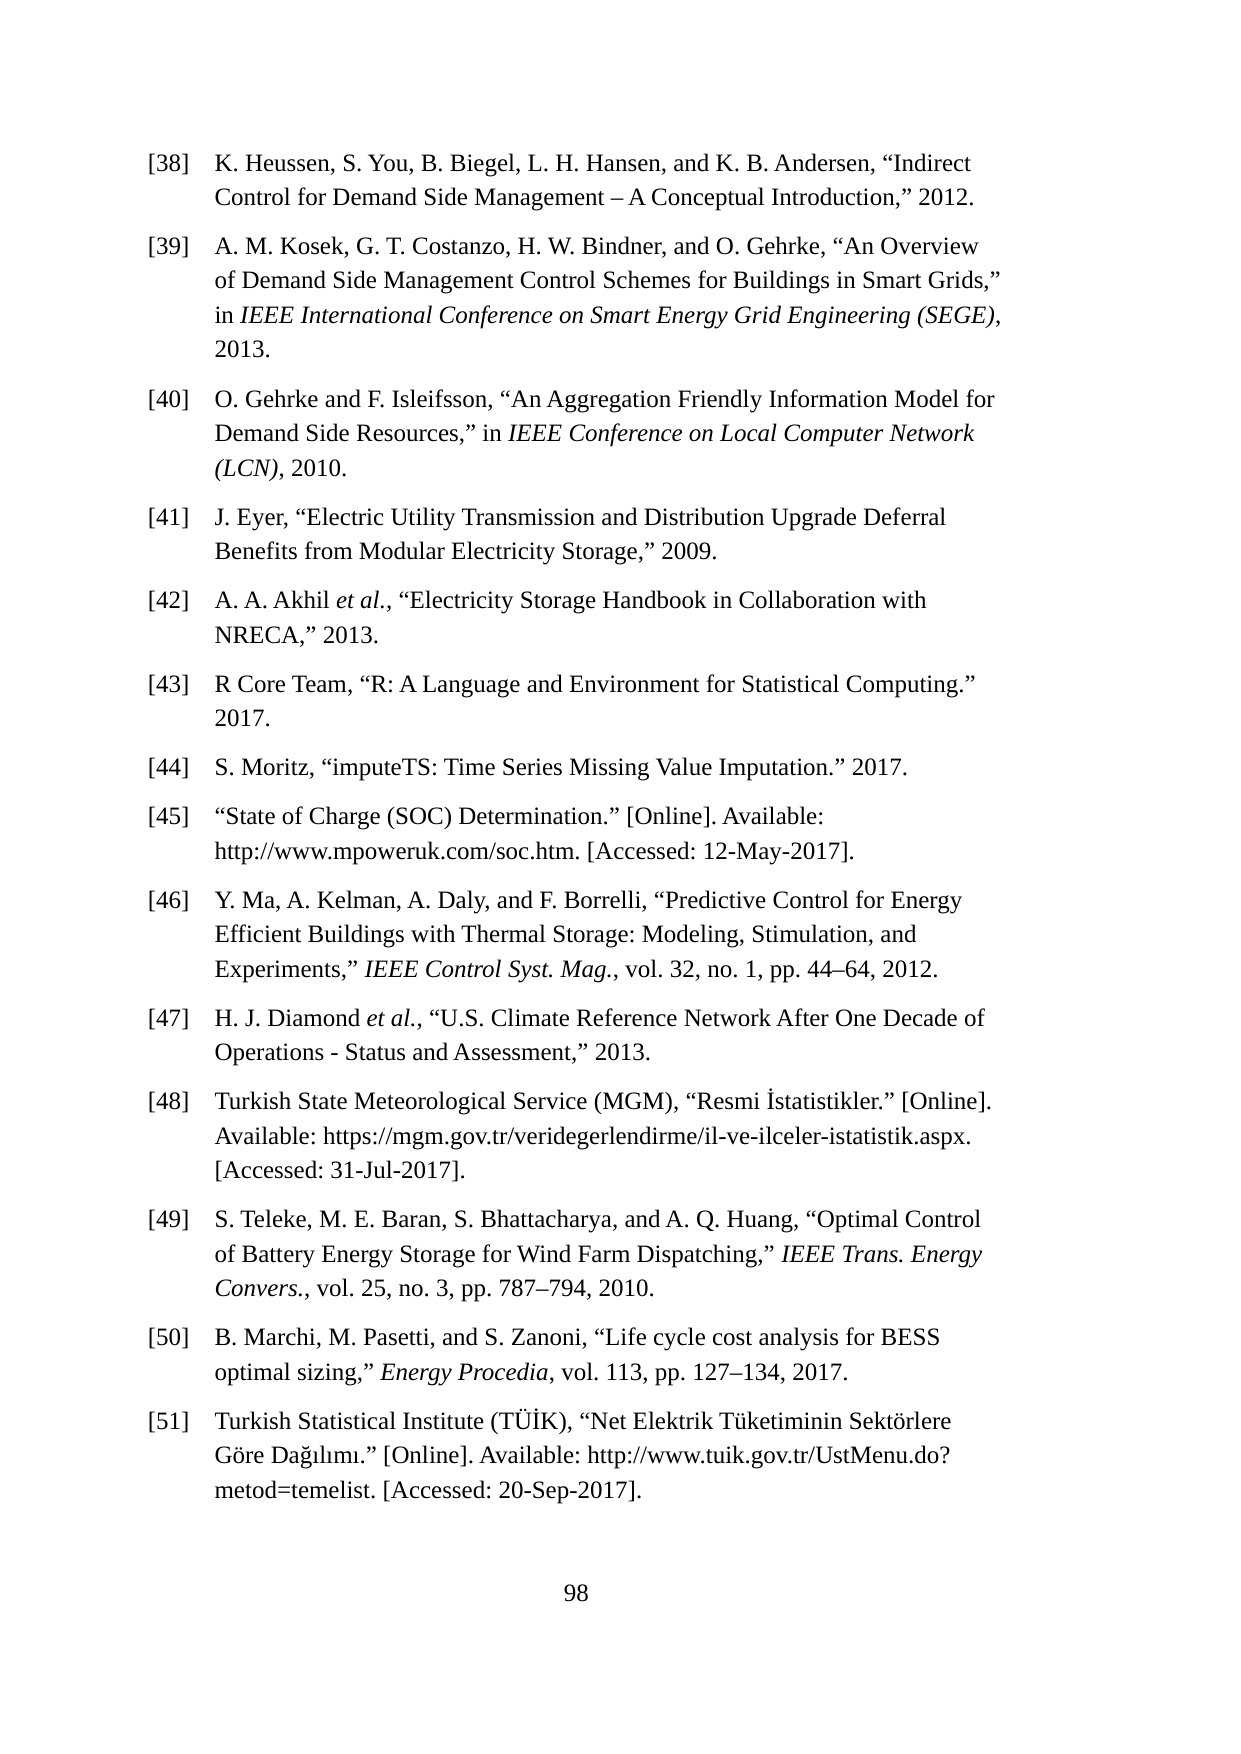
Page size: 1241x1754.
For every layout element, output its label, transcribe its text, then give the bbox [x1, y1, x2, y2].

text [39] A. M. Kosek, G. T. Costanzo, H. W. Bindner, and O. Gehrke, “An Overview of Demand Side Management Control Schemes for Buildings in Smart Grids,” in IEEE International Conference on Smart Energy Grid Engineering (SEGE), 2013. [148, 231, 1004, 363]
text [42] A. A. Akhil et al., “Electricity Storage Handbook in Collaboration with NRECA,” 2013. [148, 585, 1004, 648]
text [38] K. Heussen, S. You, B. Biegel, L. H. Hansen, and K. B. Andersen, “Indirect Control for Demand Side Management – A Conceptual Introduction,” 2012. [148, 148, 1004, 211]
text [46] Y. Ma, A. Kelman, A. Daly, and F. Borrelli, “Predictive Control for Energy Efficient Buildings with Thermal Storage: Modeling, Stimulation, and Experiments,” IEEE Control Syst. Mag., vol. 32, no. 1, pp. 44–64, 2012. [148, 885, 1004, 983]
text [47] H. J. Diamond et al., “U.S. Climate Reference Network After One Decade of Operations - Status and Assessment,” 2013. [148, 1003, 1004, 1066]
text [41] J. Eyer, “Electric Utility Transmission and Distribution Upgrade Deferral Benefits from Modular Electricity Storage,” 2009. [148, 502, 1004, 565]
text [48] Turkish State Meteorological Service (MGM), “Resmi İstatistikler.” [Online]. Available: https://mgm.gov.tr/veridegerlendirme/il-ve-ilceler-istatistik.aspx. [Accessed: 31-Jul-2017]. [148, 1086, 1004, 1184]
text [51] Turkish Statistical Institute (TÜİK), “Net Elektrik Tüketiminin Sektörlere Göre Dağılımı.” [Online]. Available: http://www.tuik.gov.tr/UstMenu.do?metod=temelist. [Accessed: 20-Sep-2017]. [148, 1406, 1004, 1504]
text [40] O. Gehrke and F. Isleifsson, “An Aggregation Friendly Information Model for Demand Side Resources,” in IEEE Conference on Local Computer Network (LCN), 2010. [148, 384, 1004, 481]
text [45] “State of Charge (SOC) Determination.” [Online]. Available: http://www.mpoweruk.com/soc.htm. [Accessed: 12-May-2017]. [148, 801, 1004, 864]
text [49] S. Teleke, M. E. Baran, S. Bhattacharya, and A. Q. Huang, “Optimal Control of Battery Energy Storage for Wind Farm Dispatching,” IEEE Trans. Energy Convers., vol. 25, no. 3, pp. 787–794, 2010. [148, 1204, 1004, 1302]
text [50] B. Marchi, M. Pasetti, and S. Zanoni, “Life cycle cost analysis for BESS optimal sizing,” Energy Procedia, vol. 113, pp. 127–134, 2017. [148, 1322, 1004, 1386]
text [44] S. Moritz, “imputeTS: Time Series Missing Value Imputation.” 2017. [148, 752, 1004, 781]
text [43] R Core Team, “R: A Language and Environment for Statistical Computing.” 2017. [148, 669, 1004, 732]
